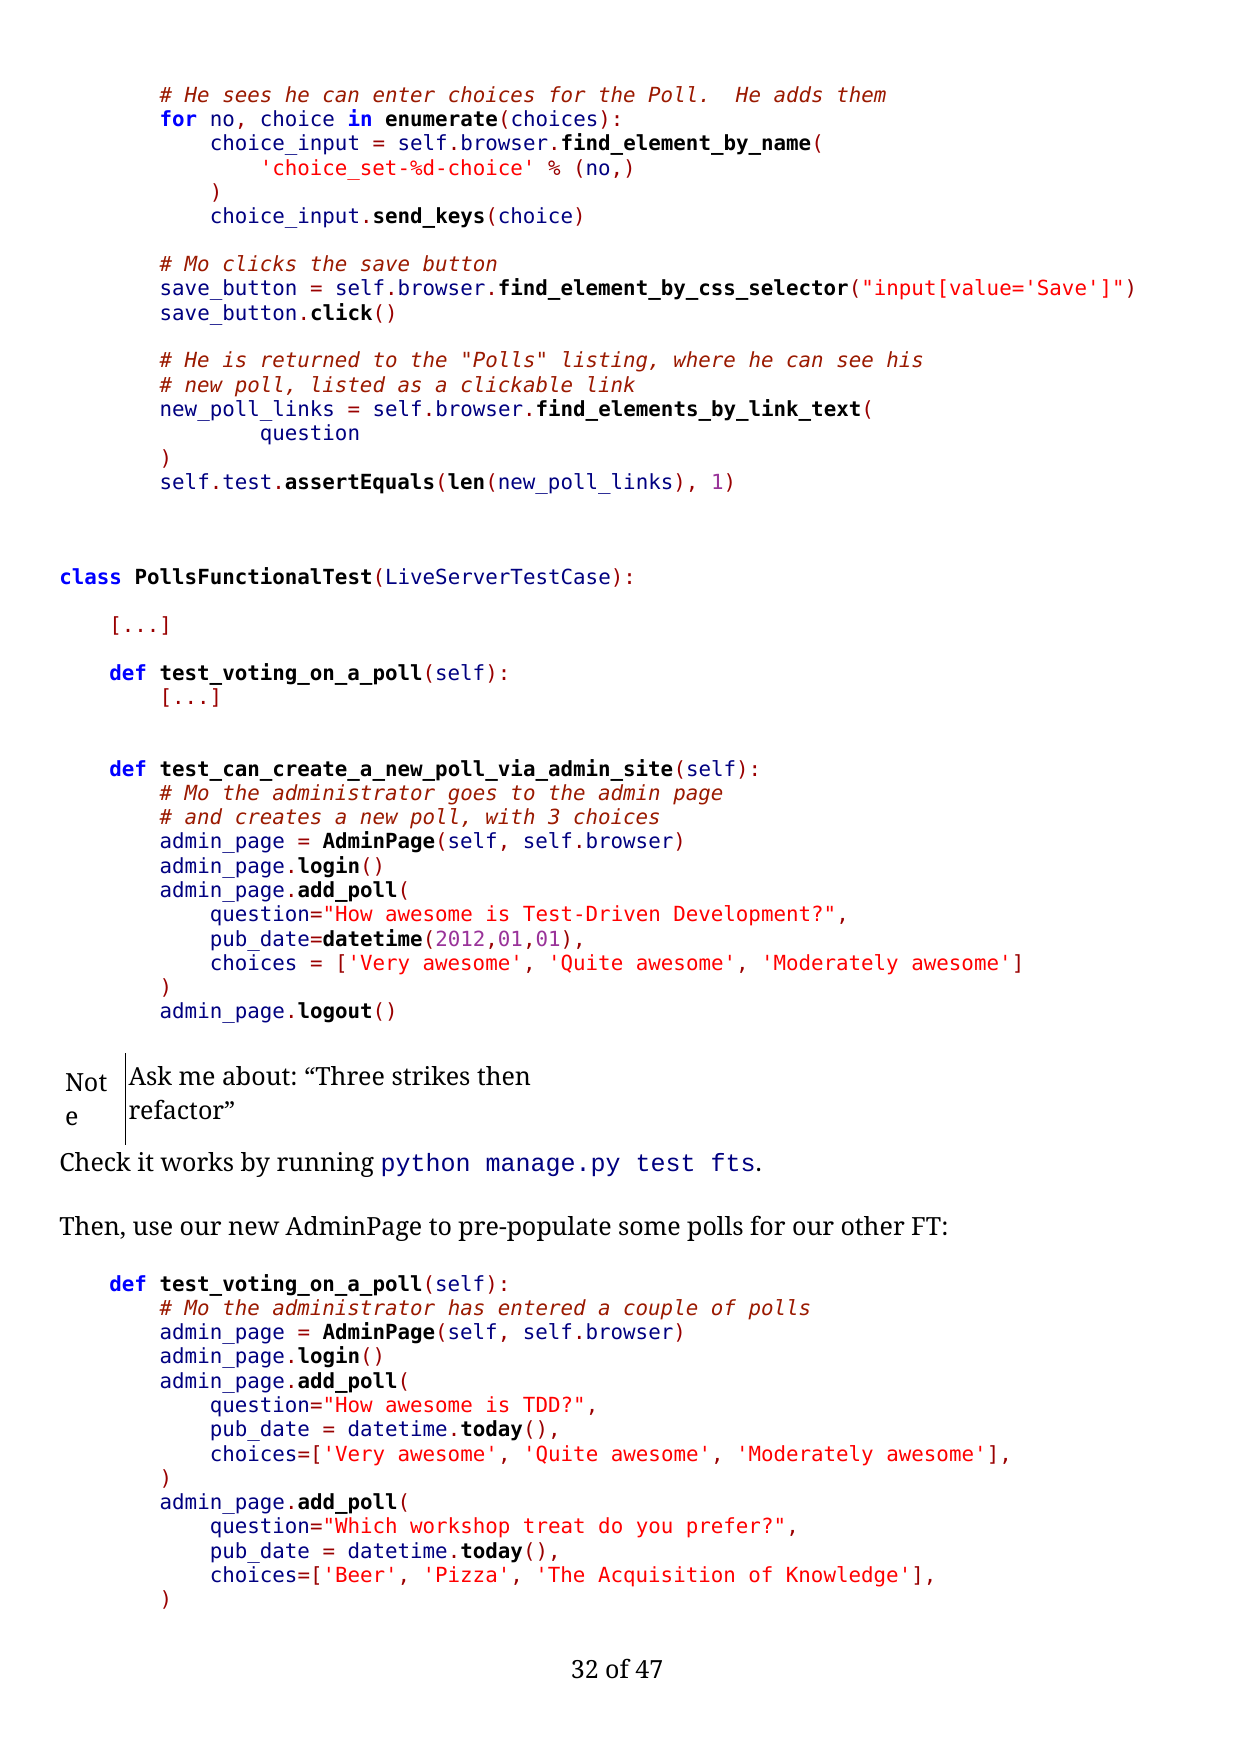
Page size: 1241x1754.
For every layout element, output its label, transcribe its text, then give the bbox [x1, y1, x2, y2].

text pub_date = datetime.today(), [59, 1539, 1181, 1563]
text admin_page = AdminPage(self, self.browser) [59, 829, 1181, 854]
table_header Note [59, 1053, 125, 1144]
text admin_page.add_poll( [59, 1369, 1181, 1393]
text admin_page.login() [59, 1344, 1181, 1369]
text def test_voting_on_a_poll(self): [59, 661, 1181, 685]
text ) [59, 1587, 1181, 1612]
table_header Ask me about: “Three strikes then refactor” [126, 1053, 632, 1144]
text self.test.assertEquals(len(new_poll_links), 1) [59, 470, 1181, 494]
text class PollsFunctionalTest(LiveServerTestCase): [59, 565, 1181, 589]
text new_poll_links = self.browser.find_elements_by_link_text( [59, 397, 1181, 421]
text pub_date = datetime.today(), [59, 1417, 1181, 1442]
text # Mo the administrator goes to the admin page [59, 781, 1181, 805]
text admin_page = AdminPage(self, self.browser) [59, 1320, 1181, 1344]
text # new poll, listed as a clickable link [59, 373, 1181, 397]
text def test_voting_on_a_poll(self): [59, 1272, 1181, 1296]
text def test_can_create_a_new_poll_via_admin_site(self): [59, 757, 1181, 781]
text ) [59, 1466, 1181, 1490]
text Then, use our new AdminPage to pre-populate some polls for our other FT: [59, 1208, 1181, 1242]
text question="How awesome is TDD?", [59, 1393, 1181, 1417]
text question="How awesome is Test-Driven Development?", [59, 902, 1181, 927]
text admin_page.add_poll( [59, 878, 1181, 902]
text # Mo clicks the save button [59, 252, 1181, 276]
text pub_date=datetime(2012,01,01), [59, 927, 1181, 951]
text choice_input = self.browser.find_element_by_name( [59, 131, 1181, 156]
text # Mo the administrator has entered a couple of polls [59, 1296, 1181, 1320]
text Check it works by running python manage.py test fts. [59, 1144, 1181, 1179]
text choices = ['Very awesome', 'Quite awesome', 'Moderately awesome'] [59, 951, 1181, 975]
text choices=['Beer', 'Pizza', 'The Acquisition of Knowledge'], [59, 1563, 1181, 1587]
text save_button = self.browser.find_element_by_css_selector("input[value='Save']") [59, 276, 1181, 301]
text [...] [59, 613, 1181, 637]
text admin_page.logout() [59, 999, 1181, 1024]
text choice_input.send_keys(choice) [59, 204, 1181, 228]
text ) [59, 446, 1181, 470]
text ) [59, 180, 1181, 204]
text save_button.click() [59, 301, 1181, 325]
text choices=['Very awesome', 'Quite awesome', 'Moderately awesome'], [59, 1442, 1181, 1466]
text admin_page.login() [59, 854, 1181, 878]
text # He is returned to the "Polls" listing, where he can see his [59, 348, 1181, 373]
text # and creates a new poll, with 3 choices [59, 805, 1181, 829]
text ) [59, 975, 1181, 999]
text question [59, 421, 1181, 446]
text # He sees he can enter choices for the Poll. He adds them [59, 83, 1181, 107]
text 'choice_set-%d-choice' % (no,) [59, 156, 1181, 180]
text admin_page.add_poll( [59, 1490, 1181, 1514]
text for no, choice in enumerate(choices): [59, 107, 1181, 131]
text [...] [59, 685, 1181, 709]
text question="Which workshop treat do you prefer?", [59, 1514, 1181, 1539]
